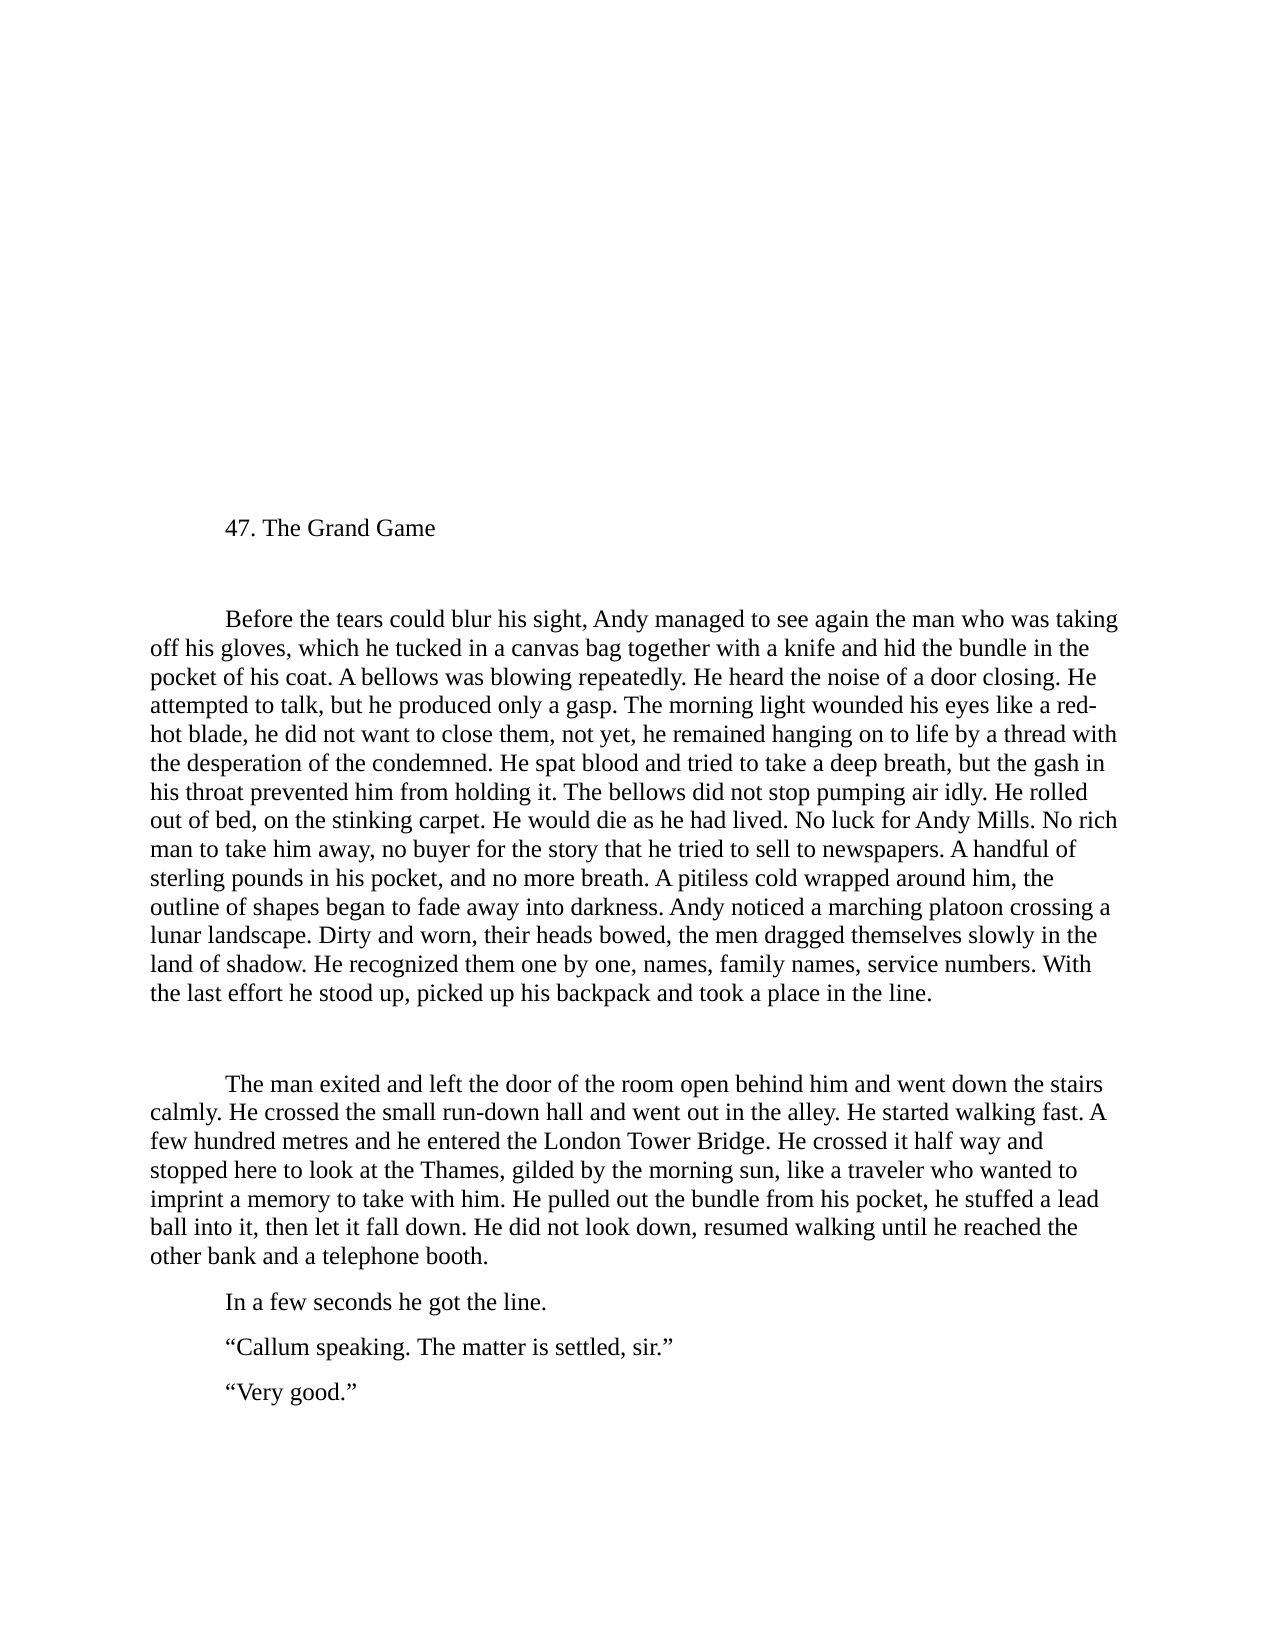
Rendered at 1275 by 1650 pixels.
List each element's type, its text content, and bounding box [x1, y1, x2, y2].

text “Callum speaking. The matter is settled, sir.” [150, 1332, 1125, 1361]
text Before the tears could blur his sight, Andy managed to see again the man who was taking off his gloves, which he tucked in a canvas bag together with a knife and hid the bundle in the pocket of his coat. A bellows was blowing repeatedly. He heard the noise of a door closing. He attempted to talk, but he produced only a gasp. The morning light wounded his eyes like a red-hot blade, he did not want to close them, not yet, he remained hanging on to life by a thread with the desperation of the condemned. He spat blood and tried to take a deep breath, but the gash in his throat prevented him from holding it. The bellows did not stop pumping air idly. He rolled out of bed, on the stinking carpet. He would die as he had lived. No luck for Andy Mills. No rich man to take him away, no buyer for the story that he tried to sell to newspapers. A handful of sterling pounds in his pocket, and no more breath. A pitiless cold wrapped around him, the outline of shapes began to fade away into darkness. Andy noticed a marching platoon crossing a lunar landscape. Dirty and worn, their heads bowed, the men dragged themselves slowly in the land of shadow. He recognized them one by one, names, family names, service numbers. With the last effort he stood up, picked up his backpack and took a place in the line. [150, 604, 1125, 1007]
text “Very good.” [150, 1377, 1125, 1406]
text In a few seconds he got the line. [150, 1287, 1125, 1315]
text 47. The Grand Game [150, 513, 1125, 542]
text The man exited and left the door of the room open behind him and went down the stairs calmly. He crossed the small run-down hall and went out in the alley. He started walking fast. A few hundred metres and he entered the London Tower Bridge. He crossed it half way and stopped here to look at the Thames, gilded by the morning sun, like a traveler who wanted to imprint a memory to take with him. He pulled out the bundle from his pocket, he stuffed a lead ball into it, then let it fall down. He did not look down, resumed walking until he reached the other bank and a telephone booth. [150, 1069, 1125, 1270]
